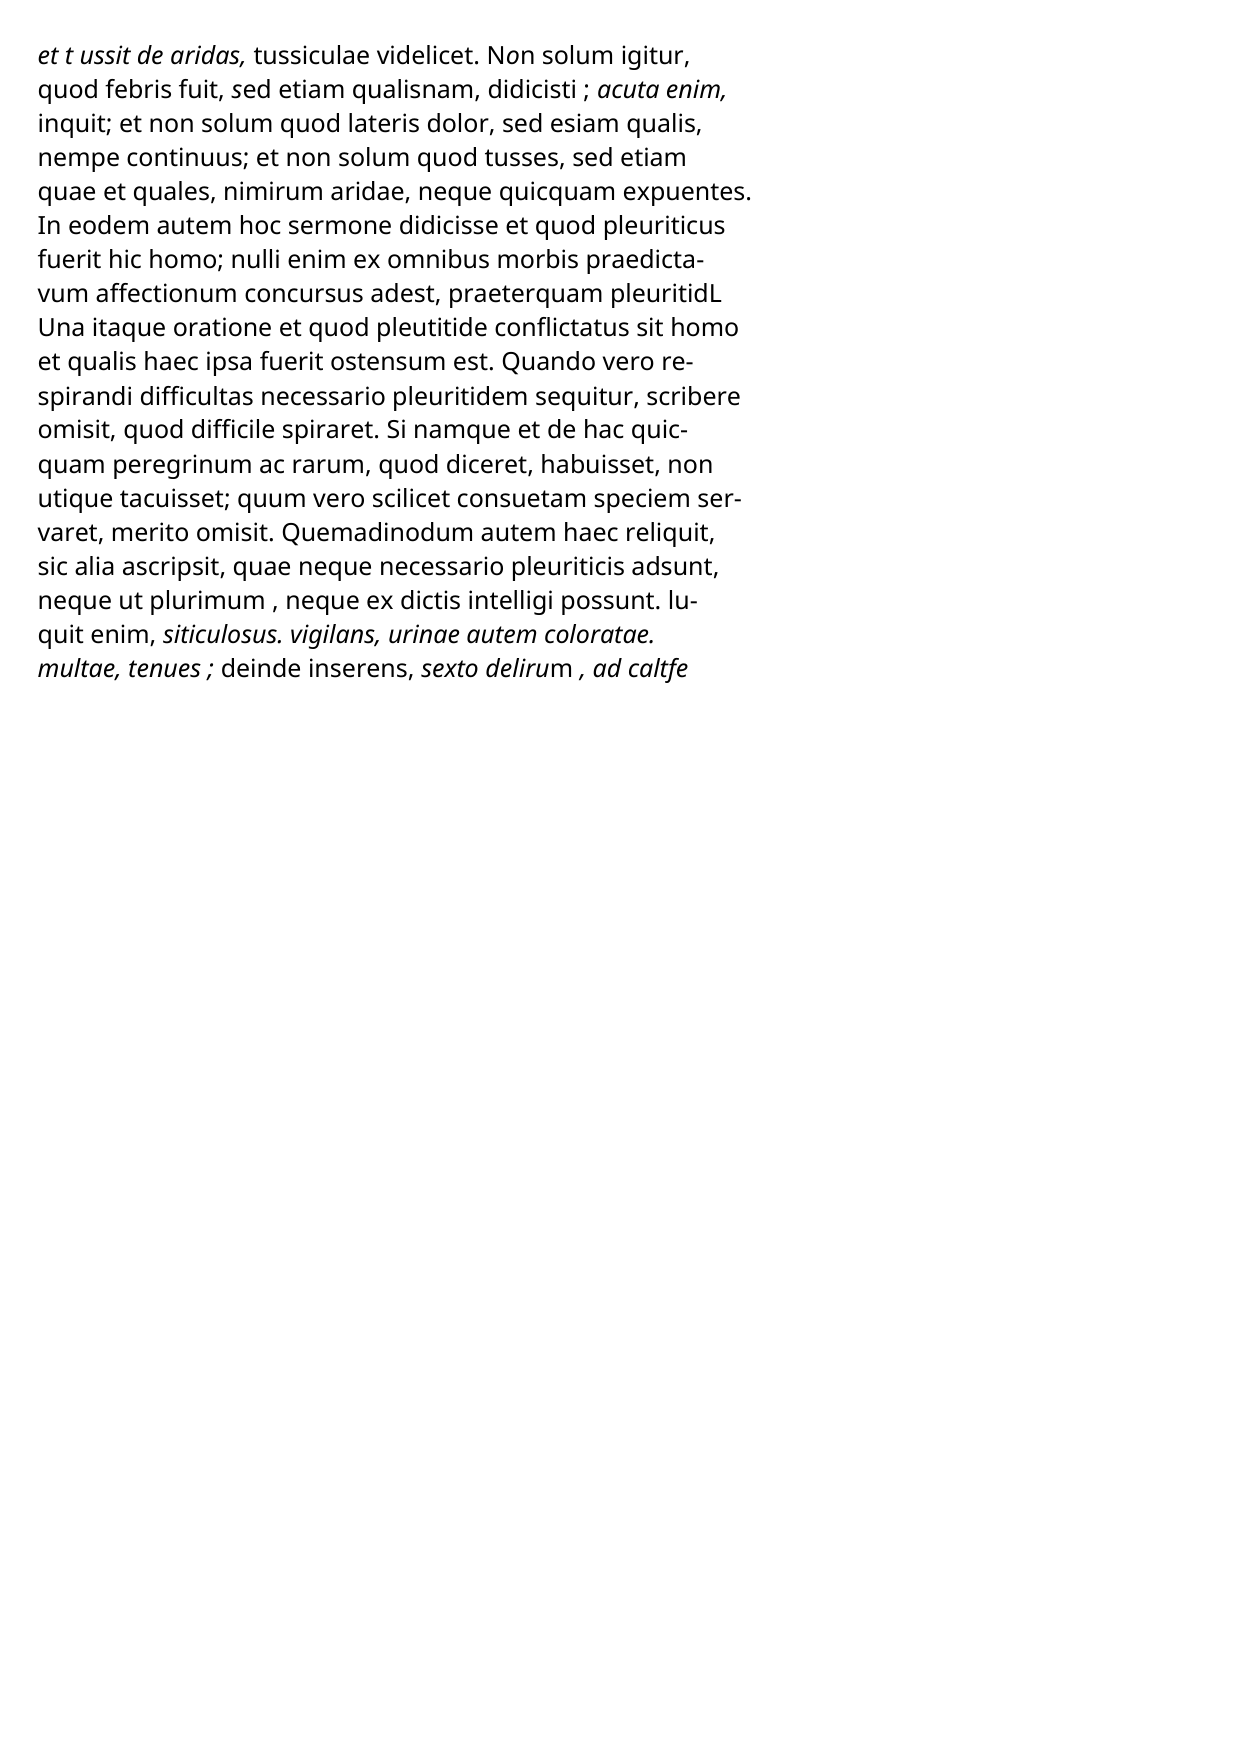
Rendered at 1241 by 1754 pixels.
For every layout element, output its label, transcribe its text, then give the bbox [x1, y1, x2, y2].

text et t ussit de aridas, tussiculae videlicet. Non solum igitur, quod febris fuit, sed etiam qualisnam, didicisti ; acuta enim, inquit; et non solum quod lateris dolor, sed esiam qualis, nempe continuus; et non solum quod tusses, sed etiam quae et quales, nimirum aridae, neque quicquam expuentes. In eodem autem hoc sermone didicisse et quod pleuriticus fuerit hic homo; nulli enim ex omnibus morbis praedicta- vum affectionum concursus adest, praeterquam pleuritidL Una itaque oratione et quod pleutitide conflictatus sit homo et qualis haec ipsa fuerit ostensum est. Quando vero re- spirandi difficultas necessario pleuritidem sequitur, scribere omisit, quod difficile spiraret. Si namque et de hac quic- quam peregrinum ac rarum, quod diceret, habuisset, non utique tacuisset; quum vero scilicet consuetam speciem ser- varet, merito omisit. Quemadinodum autem haec reliquit, sic alia ascripsit, quae neque necessario pleuriticis adsunt, neque ut plurimum , neque ex dictis intelligi possunt. lu- quit enim, siticulosus. vigilans, urinae autem coloratae. multae, tenues ; deinde inserens, sexto delirum , ad caltfe [37, 37, 1203, 685]
